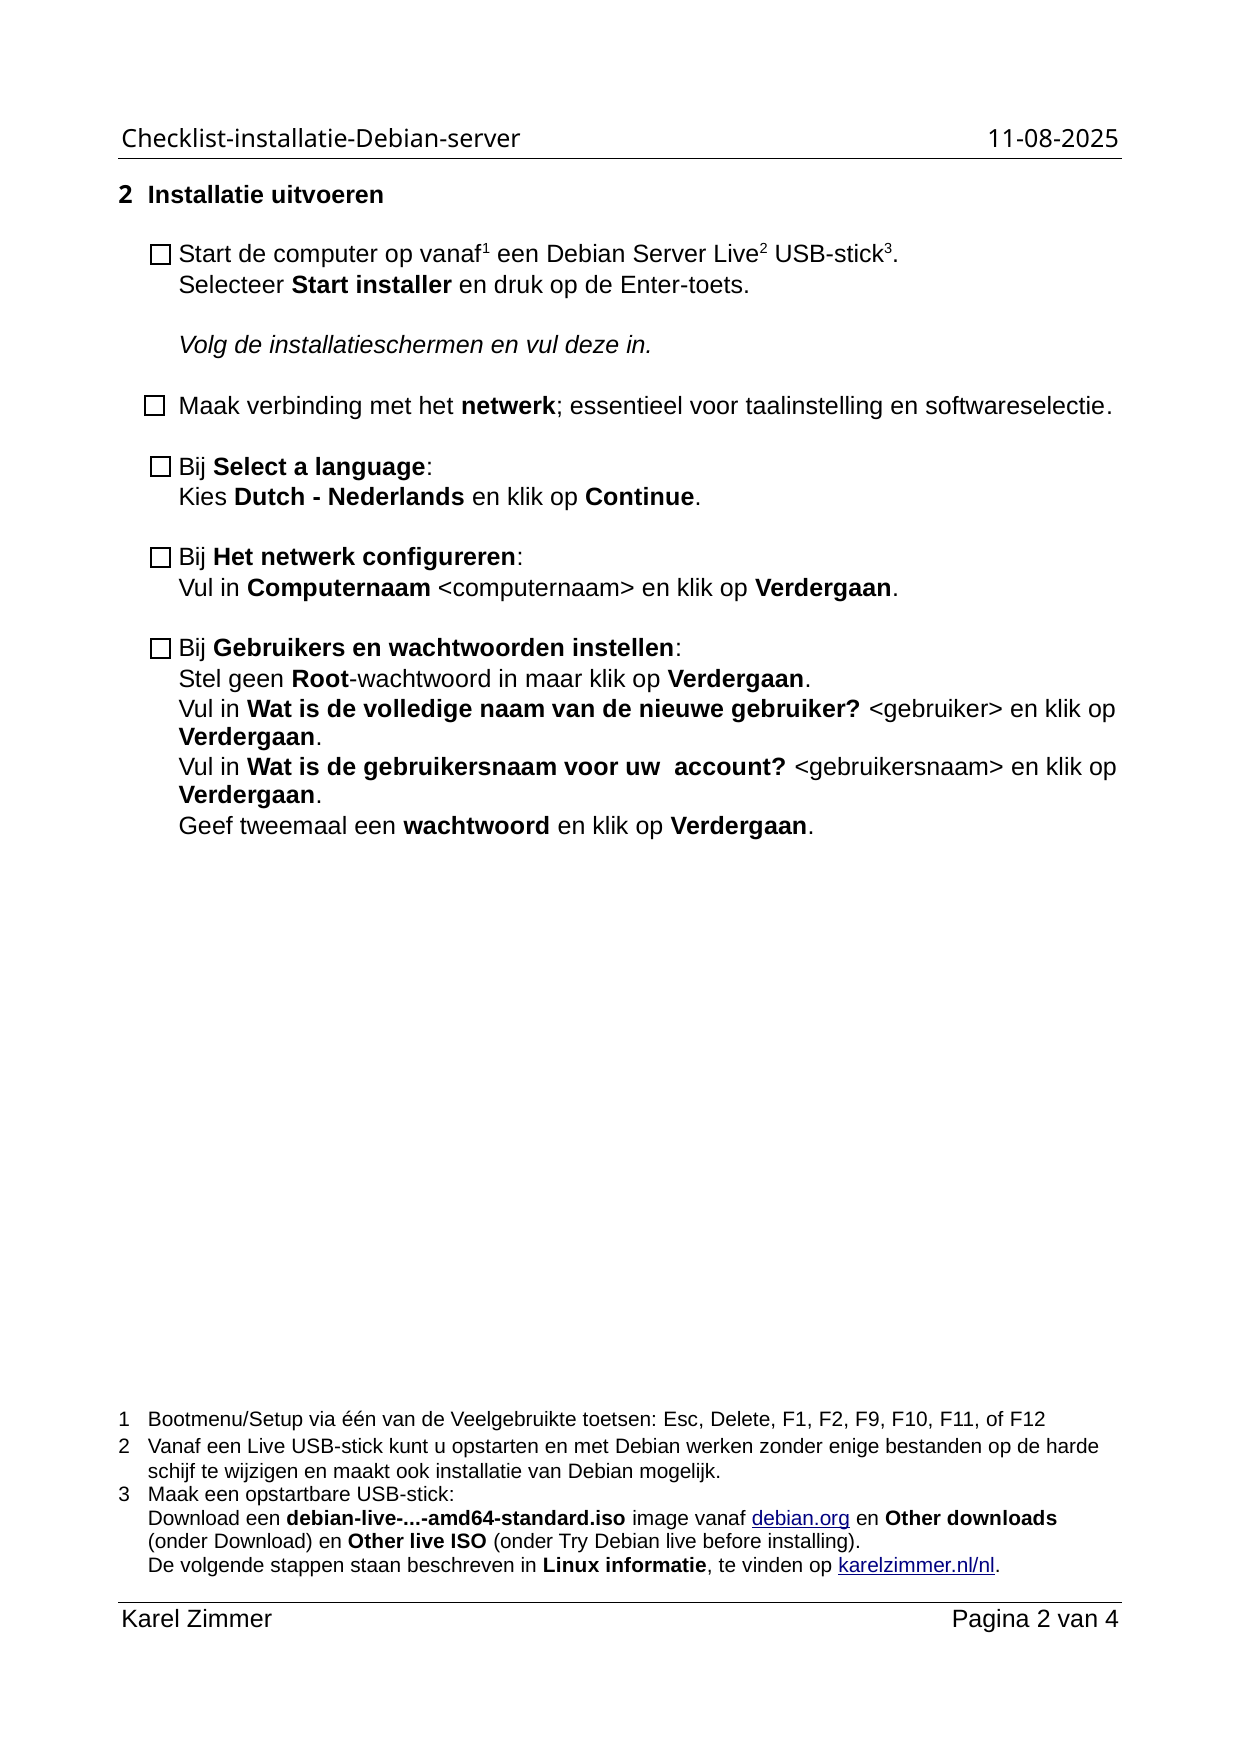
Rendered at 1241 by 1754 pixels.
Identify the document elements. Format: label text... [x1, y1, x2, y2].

table_cell [118, 633, 142, 663]
table_header [118, 239, 142, 269]
table_cell [177, 360, 1122, 391]
table_cell [118, 664, 142, 694]
table_cell Vul in Wat is de volledige naam van de nieuwe gebruiker? <gebruiker> en klik op Verdergaan. [177, 694, 1122, 752]
table_cell [142, 512, 177, 542]
table_cell Stel geen Root-wachtwoord in maar klik op Verdergaan. [177, 664, 1122, 694]
table_cell [177, 421, 1122, 451]
table_cell [142, 482, 177, 512]
table_cell Bij Select a language: [177, 451, 1122, 482]
table_cell [177, 603, 1122, 633]
table_cell [118, 300, 142, 330]
table_cell [118, 360, 142, 391]
table_cell Vul in Wat is de gebruikersnaam voor uw account? <gebruikersnaam> en klik op Verdergaan. [177, 752, 1122, 810]
list Installatie uitvoeren [118, 177, 1122, 211]
table_cell [142, 360, 177, 391]
table_cell [118, 482, 142, 512]
table_cell [118, 330, 142, 360]
table_cell [142, 542, 177, 572]
table_cell Bij Gebruikers en wachtwoorden instellen: [177, 633, 1122, 663]
table_cell [142, 810, 177, 841]
table_cell Bij Het netwerk configureren: [177, 542, 1122, 572]
table_header [142, 239, 177, 269]
table_cell Vul in Computernaam <computernaam> en klik op Verdergaan. [177, 573, 1122, 603]
table_cell [142, 633, 177, 663]
table_cell [142, 664, 177, 694]
table_cell [118, 451, 142, 482]
table_cell [118, 512, 142, 542]
table_cell [142, 603, 177, 633]
table_cell Kies Dutch - Nederlands en klik op Continue. [177, 482, 1122, 512]
table_cell [118, 603, 142, 633]
table_cell [118, 810, 142, 841]
table_cell [142, 391, 177, 421]
table_cell [118, 542, 142, 572]
table_cell Maak verbinding met het netwerk; essentieel voor taalinstelling en softwareselectie. [177, 391, 1122, 421]
table_cell [142, 330, 177, 360]
table_cell [118, 391, 142, 421]
table_cell Geef tweemaal een wachtwoord en klik op Verdergaan. [177, 810, 1122, 841]
table_cell [142, 269, 177, 300]
table_cell [118, 573, 142, 603]
table_header Start de computer op vanaf een Debian Server Live USB-stick. [177, 239, 1122, 269]
table_cell Volg de installatieschermen en vul deze in. [177, 330, 1122, 360]
table_cell [142, 694, 177, 752]
table_cell Selecteer Start installer en druk op de Enter-toets. [177, 269, 1122, 300]
table_cell [118, 269, 142, 300]
table_cell [118, 752, 142, 810]
table_cell [142, 421, 177, 451]
table_cell [177, 512, 1122, 542]
table_cell [118, 421, 142, 451]
table_cell [177, 300, 1122, 330]
table_cell [142, 573, 177, 603]
table_cell [142, 451, 177, 482]
table_cell [142, 752, 177, 810]
table_cell [142, 300, 177, 330]
table_cell [118, 694, 142, 752]
